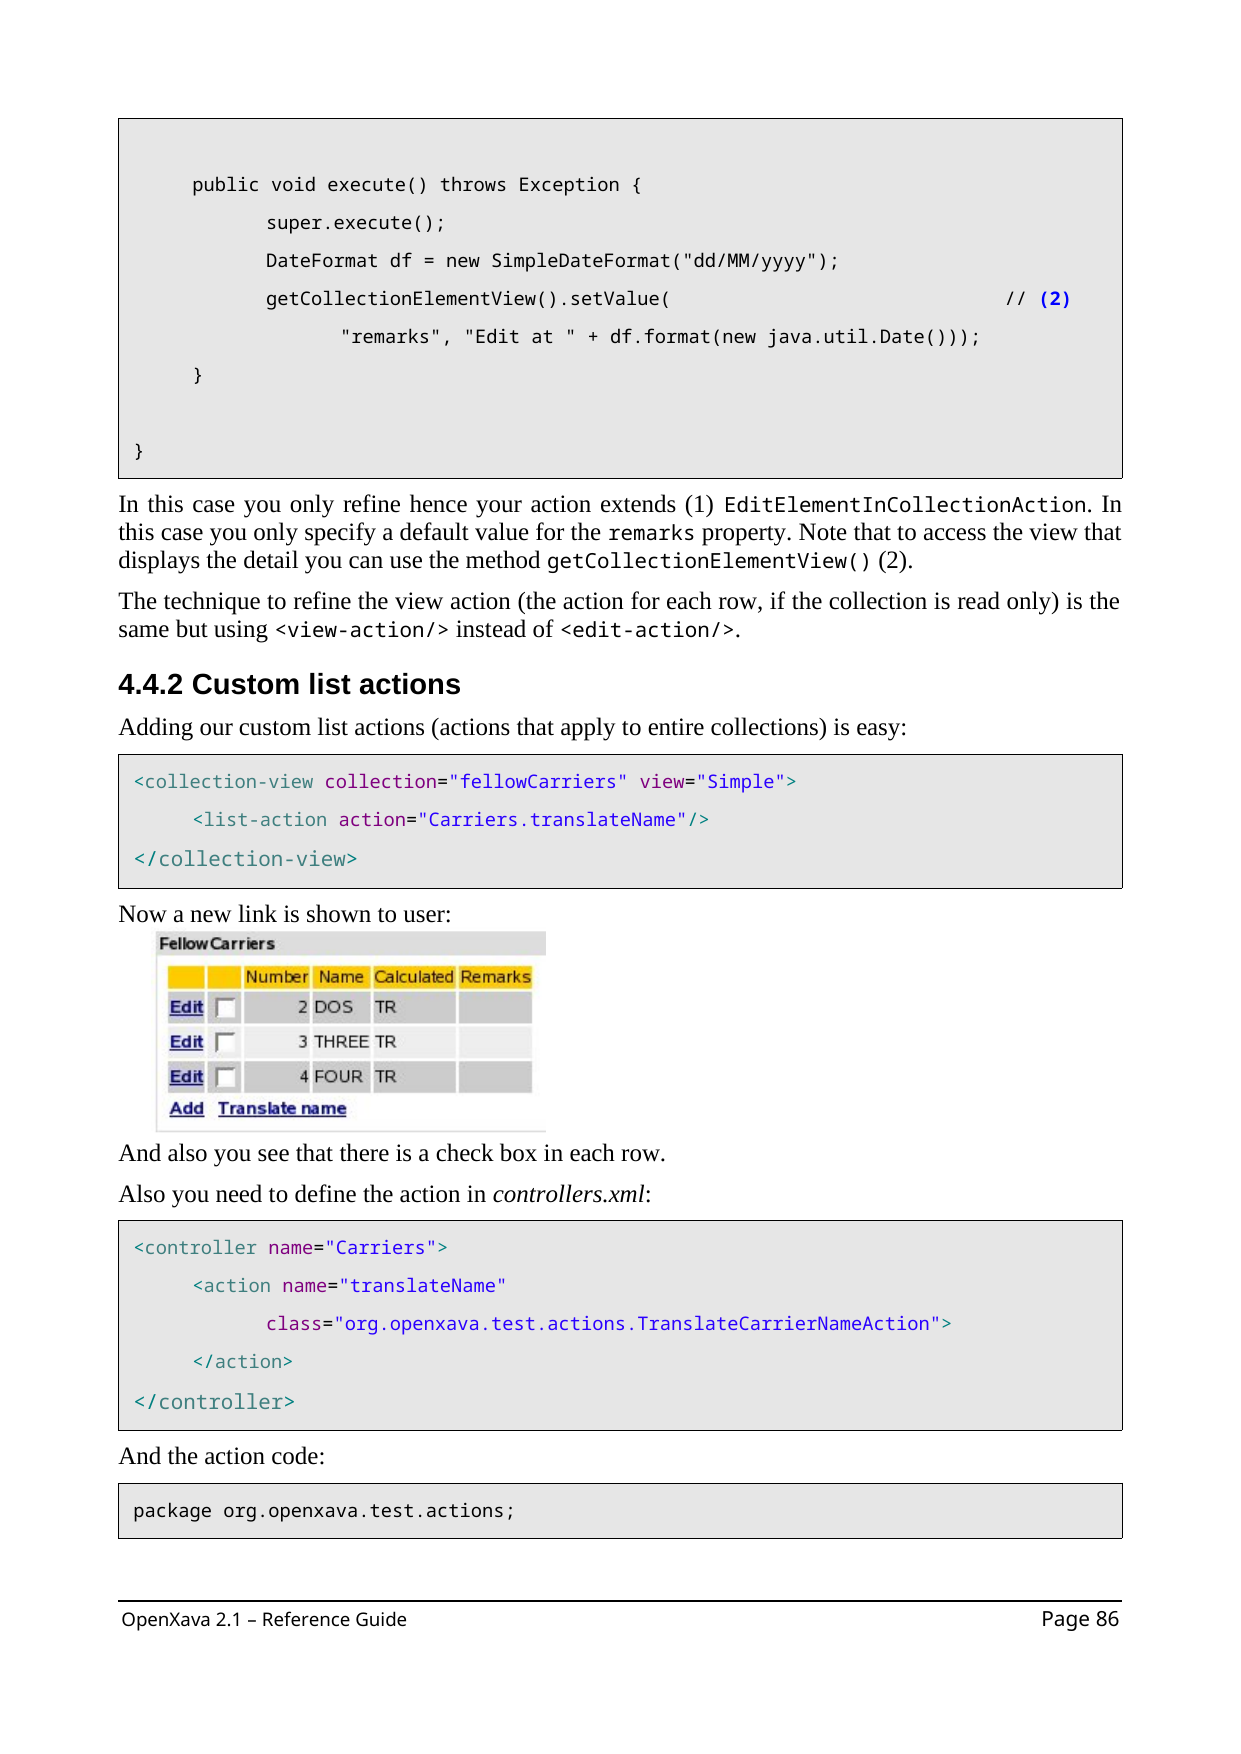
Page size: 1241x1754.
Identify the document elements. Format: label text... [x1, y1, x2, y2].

text In this case you only refine hence your action extends (1) EditElementInCollectionAction. In this case you only specify a default value for the remarks property. Note that to access the view that displays the detail you can use the method getCollectionElementView() (2). [118, 490, 1122, 575]
text </collection-view> [119, 830, 1122, 888]
text <list-action action="Carriers.translateName"/> [119, 792, 1122, 830]
text package org.openxava.test.actions; [119, 1484, 1122, 1538]
text <collection-view collection="fellowCarriers" view="Simple"> [119, 755, 1122, 792]
text </controller> [119, 1372, 1122, 1430]
text getCollectionElementView().setValue( // (2) [119, 270, 1122, 308]
text super.execute(); [119, 194, 1122, 232]
text } [119, 422, 1122, 478]
text And also you see that there is a check box in each row. [118, 1140, 1122, 1167]
text "remarks", "Edit at " + df.format(new java.util.Date())); [119, 308, 1122, 346]
subtitle Custom list actions [118, 668, 1122, 701]
text Now a new link is shown to user: [118, 900, 1122, 928]
text Also you need to define the action in controllers.xml: [118, 1180, 1122, 1207]
text DateFormat df = new SimpleDateFormat("dd/MM/yyyy"); [119, 232, 1122, 270]
text </action> [119, 1334, 1122, 1372]
picture [150, 927, 546, 1140]
text <controller name="Carriers"> [119, 1221, 1122, 1258]
text public void execute() throws Exception { [119, 156, 1122, 194]
text <action name="translateName" [119, 1258, 1122, 1296]
text The technique to refine the view action (the action for each row, if the collection is read only) is the same but using <view-action/> instead of <edit-action/>. [118, 587, 1122, 643]
text class="org.openxava.test.actions.TranslateCarrierNameAction"> [119, 1296, 1122, 1334]
text And the action code: [118, 1442, 1122, 1470]
text Adding our custom list actions (actions that apply to entire collections) is easy: [118, 713, 1122, 741]
text } [119, 346, 1122, 384]
